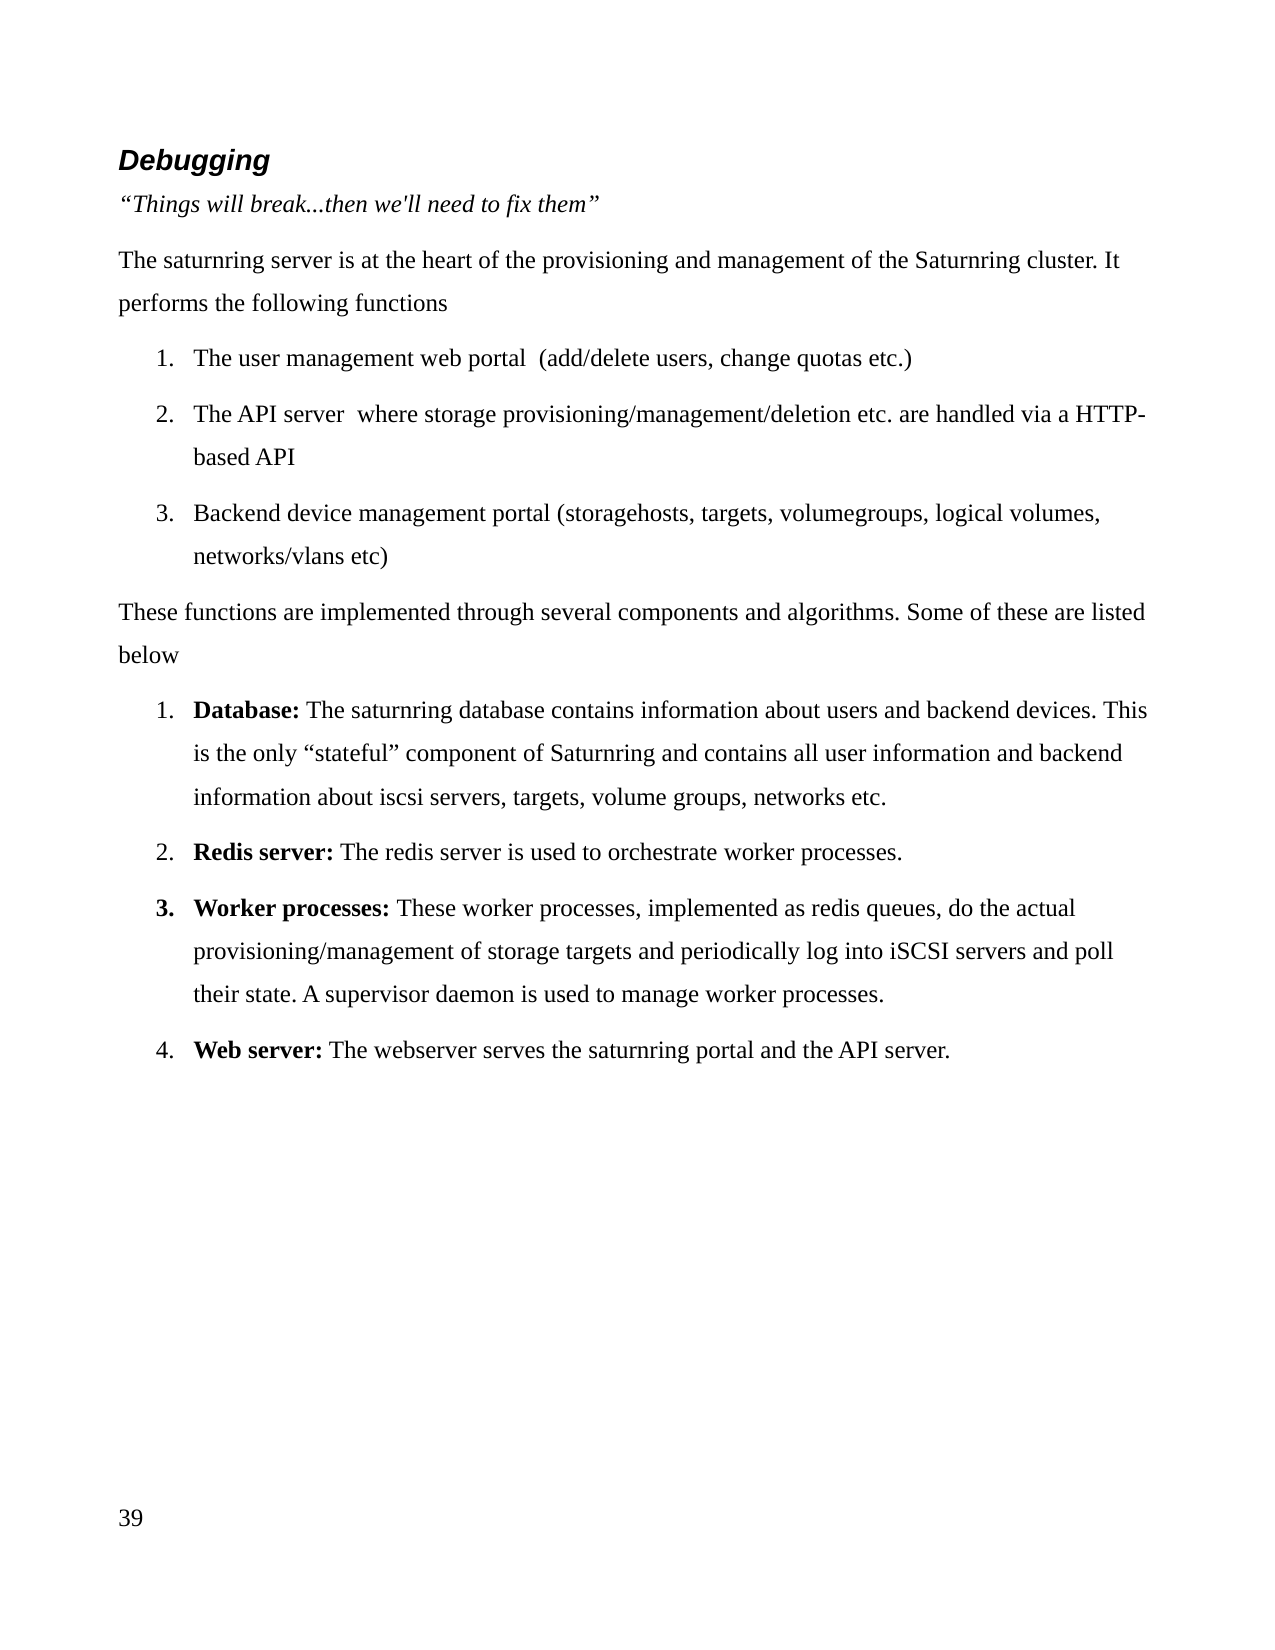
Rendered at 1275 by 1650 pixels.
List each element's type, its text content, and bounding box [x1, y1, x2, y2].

list Backend device management portal (storagehosts, targets, volumegroups, logical volumes, networks/vlans etc) [156, 498, 1157, 570]
list Worker processes: These worker processes, implemented as redis queues, do the actual provisioning/management of storage targets and periodically log into iSCSI servers and poll their state. A supervisor daemon is used to manage worker processes. [156, 893, 1157, 1008]
text These functions are implemented through several components and algorithms. Some of these are listed below [118, 597, 1157, 668]
list The API server where storage provisioning/management/deletion etc. are handled via a HTTP-based API [156, 399, 1157, 471]
subtitle Debugging [118, 143, 1157, 177]
text “Things will break...then we'll need to fix them” [118, 189, 1157, 218]
list Database: The saturnring database contains information about users and backend devices. This is the only “stateful” component of Saturnring and contains all user information and backend information about iscsi servers, targets, volume groups, networks etc. [156, 695, 1157, 810]
text The saturnring server is at the heart of the provisioning and management of the Saturnring cluster. It performs the following functions [118, 245, 1157, 317]
list Web server: The webserver serves the saturnring portal and the API server. [156, 1035, 1157, 1063]
list The user management web portal (add/delete users, change quotas etc.) [156, 343, 1157, 372]
list Redis server: The redis server is used to orchestrate worker processes. [156, 837, 1157, 866]
